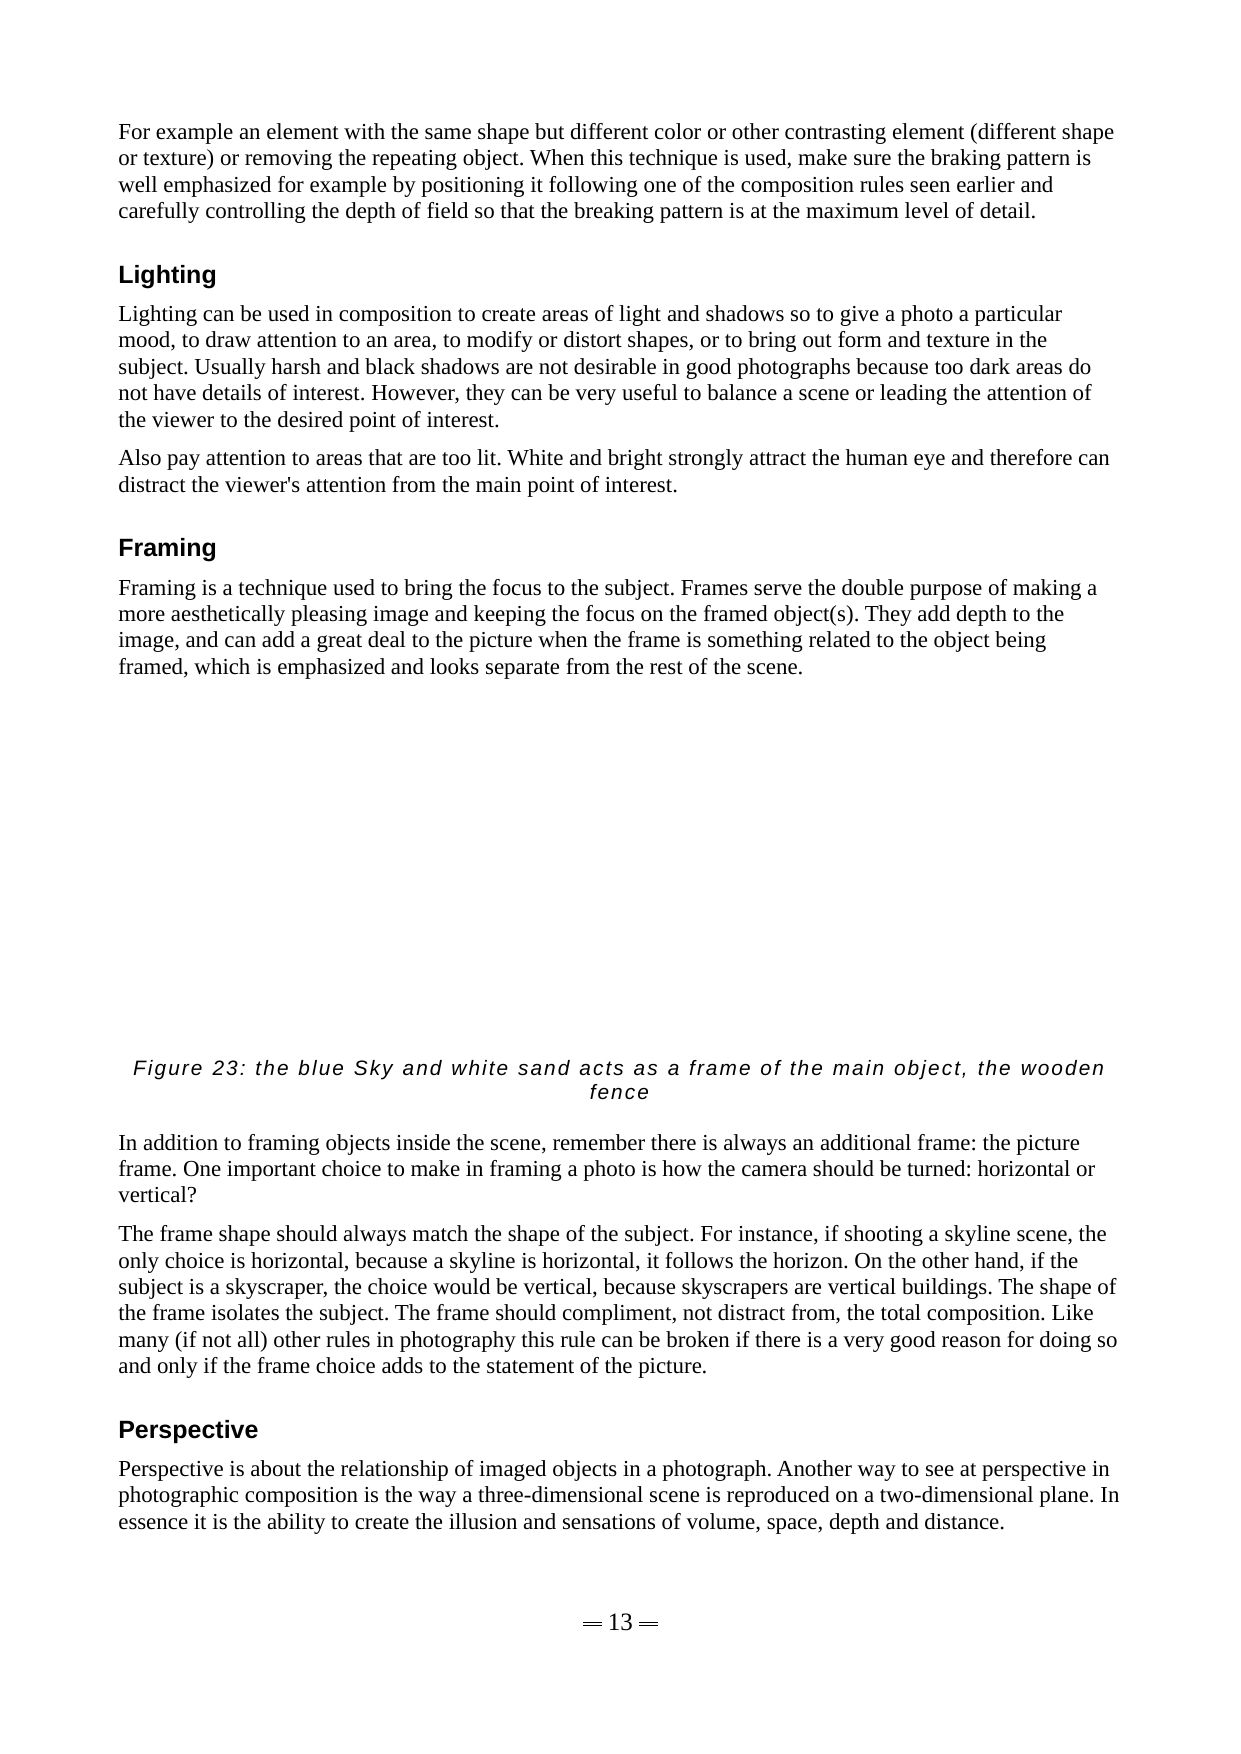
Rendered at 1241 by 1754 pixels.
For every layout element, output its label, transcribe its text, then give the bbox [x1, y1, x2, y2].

text In addition to framing objects inside the scene, remember there is always an additional frame: the picture frame. One important choice to make in framing a photo is how the camera should be turned: horizontal or vertical? [118, 1104, 1122, 1208]
subtitle Framing [118, 533, 1122, 562]
text For example an element with the same shape but different color or other contrasting element (different shape or texture) or removing the repeating object. When this technique is used, make sure the braking pattern is well emphasized for example by positioning it following one of the composition rules seen earlier and carefully controlling the depth of field so that the breaking pattern is at the maximum level of detail. [118, 118, 1122, 223]
subtitle Lighting [118, 260, 1122, 288]
text The frame shape should always match the shape of the subject. For instance, if shooting a skyline scene, the only choice is horizontal, because a skyline is horizontal, it follows the horizon. On the other hand, if the subject is a skyscraper, the choice would be vertical, because skyscrapers are vertical buildings. The shape of the frame isolates the subject. The frame should compliment, not distract from, the total composition. Like many (if not all) other rules in photography this rule can be broken if there is a very good reason for doing so and only if the frame choice adds to the statement of the picture. [118, 1220, 1122, 1378]
subtitle Perspective [118, 1415, 1122, 1443]
text Lighting can be used in composition to create areas of light and shadows so to give a photo a particular mood, to draw attention to an area, to modify or distort shapes, or to bring out form and texture in the subject. Usually harsh and black shadows are not desirable in good photographs because too dark areas do not have details of interest. However, they can be very useful to balance a scene or leading the attention of the viewer to the desired point of interest. [118, 300, 1122, 432]
text Perspective is about the relationship of imaged objects in a photograph. Another way to see at perspective in photographic composition is the way a three-dimensional scene is reproduced on a two-dimensional plane. In essence it is the ability to create the illusion and sensations of volume, space, depth and distance. [118, 1455, 1122, 1534]
text Framing is a technique used to bring the focus to the subject. Frames serve the double purpose of making a more aesthetically pleasing image and keeping the focus on the framed object(s). They add depth to the image, and can add a great deal to the picture when the frame is something related to the object being framed, which is emphasized and looks separate from the rest of the scene. [118, 574, 1122, 679]
text Also pay attention to areas that are too lit. White and bright strongly attract the human eye and therefore can distract the viewer's attention from the main point of interest. [118, 444, 1122, 497]
text Figure 23: the blue Sky and white sand acts as a frame of the main object, the wooden fence [118, 713, 1122, 1104]
text [118, 692, 1122, 713]
